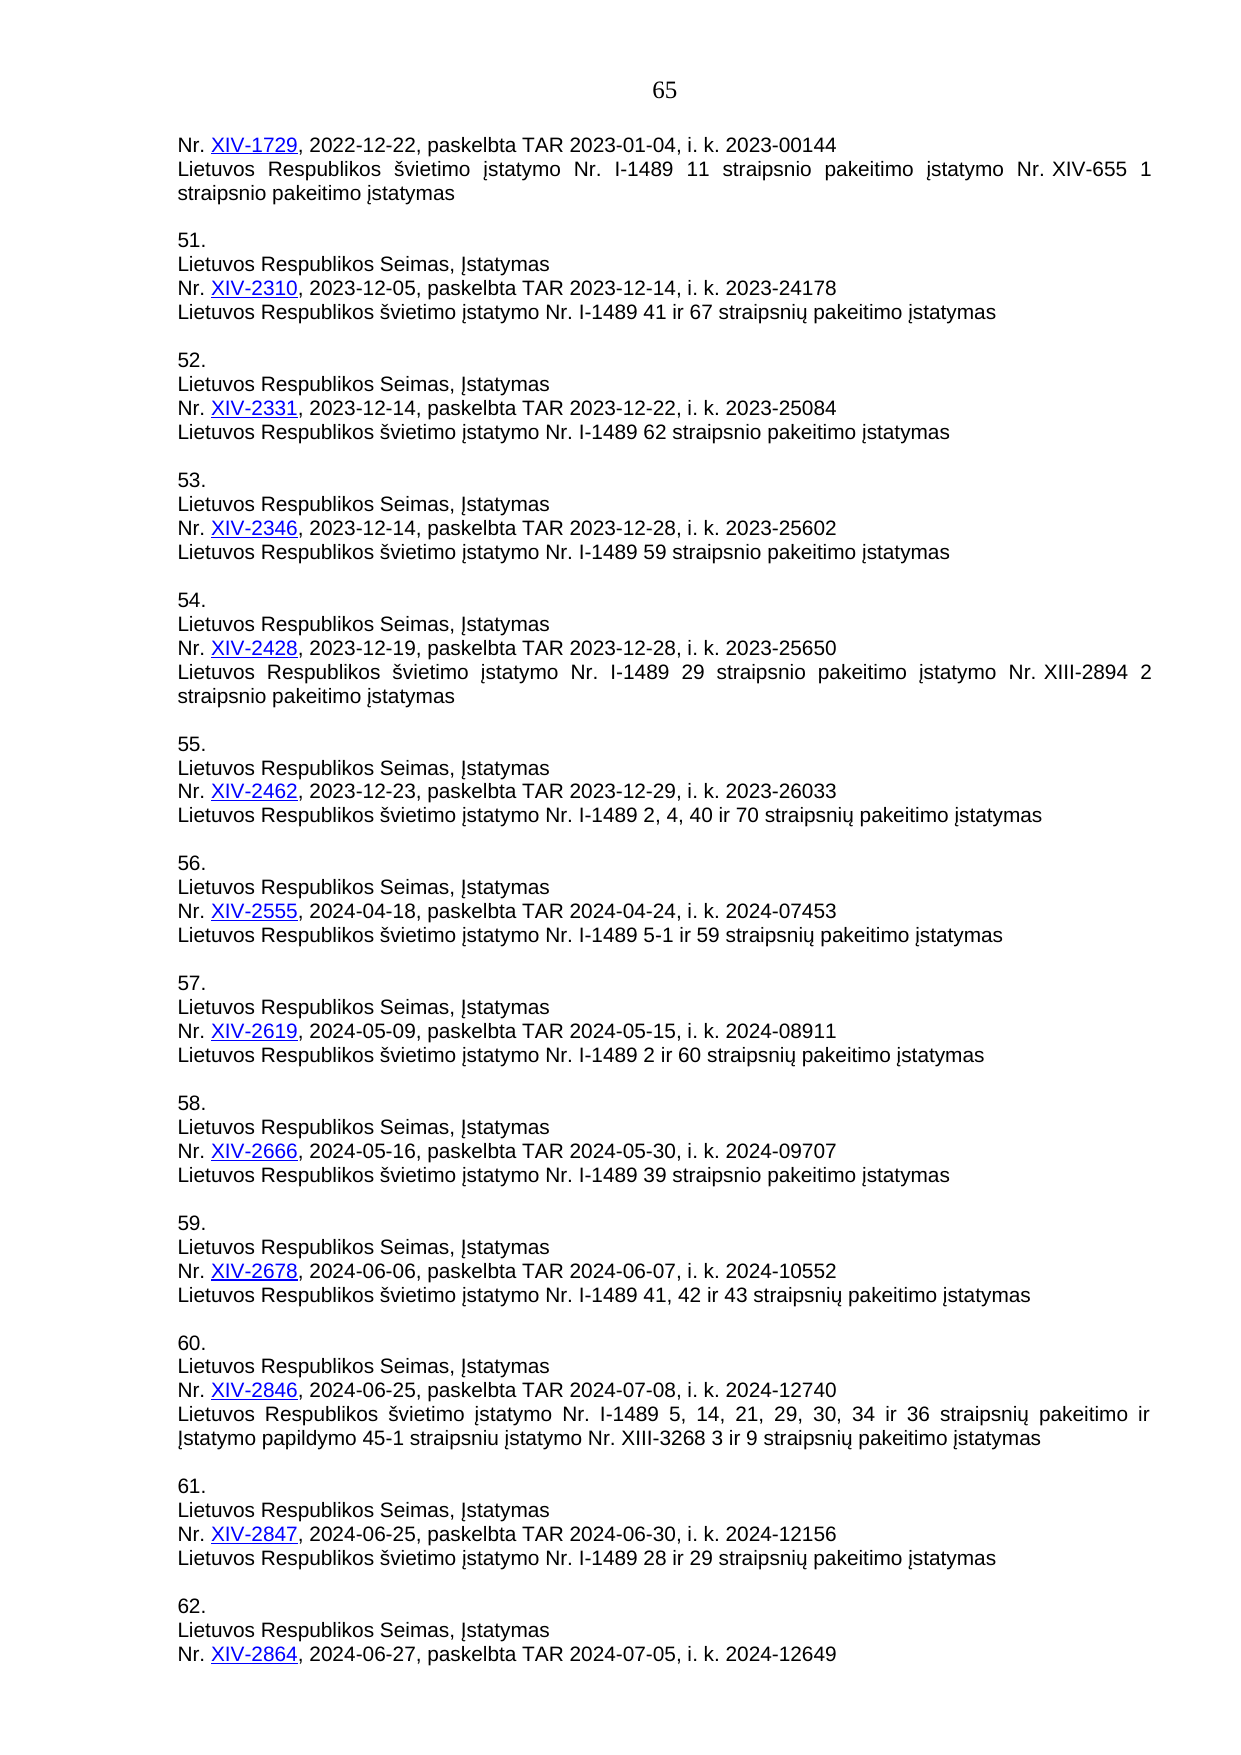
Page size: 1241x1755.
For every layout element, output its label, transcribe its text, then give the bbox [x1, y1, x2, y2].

text Lietuvos Respublikos švietimo įstatymo Nr. I-1489 62 straipsnio pakeitimo įstatymas [177, 420, 1152, 444]
text Nr. XIV-2331, 2023-12-14, paskelbta TAR 2023-12-22, i. k. 2023-25084 [177, 396, 1152, 420]
text Lietuvos Respublikos Seimas, Įstatymas [177, 995, 1152, 1019]
text Lietuvos Respublikos švietimo įstatymo Nr. I-1489 11 straipsnio pakeitimo įstatymo Nr. XIV-655 1 straipsnio pakeitimo įstatymas [177, 156, 1152, 204]
text Lietuvos Respublikos švietimo įstatymo Nr. I-1489 39 straipsnio pakeitimo įstatymas [177, 1163, 1152, 1187]
text 57. [177, 971, 1152, 995]
text Lietuvos Respublikos Seimas, Įstatymas [177, 1354, 1152, 1378]
text Lietuvos Respublikos švietimo įstatymo Nr. I-1489 5, 14, 21, 29, 30, 34 ir 36 straipsnių pakeitimo ir Įstatymo papildymo 45-1 straipsniu įstatymo Nr. XIII-3268 3 ir 9 straipsnių pakeitimo įstatymas [177, 1402, 1152, 1450]
text Nr. XIV-2678, 2024-06-06, paskelbta TAR 2024-06-07, i. k. 2024-10552 [177, 1258, 1152, 1282]
text Lietuvos Respublikos Seimas, Įstatymas [177, 492, 1152, 516]
text Nr. XIV-2864, 2024-06-27, paskelbta TAR 2024-07-05, i. k. 2024-12649 [177, 1642, 1152, 1666]
text Lietuvos Respublikos Seimas, Įstatymas [177, 372, 1152, 396]
text Nr. XIV-2555, 2024-04-18, paskelbta TAR 2024-04-24, i. k. 2024-07453 [177, 899, 1152, 923]
text 56. [177, 851, 1152, 875]
text 58. [177, 1091, 1152, 1115]
text 60. [177, 1330, 1152, 1354]
text Lietuvos Respublikos švietimo įstatymo Nr. I-1489 41, 42 ir 43 straipsnių pakeitimo įstatymas [177, 1282, 1152, 1306]
text Lietuvos Respublikos švietimo įstatymo Nr. I-1489 2, 4, 40 ir 70 straipsnių pakeitimo įstatymas [177, 803, 1152, 827]
text Lietuvos Respublikos Seimas, Įstatymas [177, 875, 1152, 899]
text Nr. XIV-1729, 2022-12-22, paskelbta TAR 2023-01-04, i. k. 2023-00144 [177, 132, 1152, 156]
text Lietuvos Respublikos švietimo įstatymo Nr. I-1489 28 ir 29 straipsnių pakeitimo įstatymas [177, 1546, 1152, 1570]
text Lietuvos Respublikos švietimo įstatymo Nr. I-1489 41 ir 67 straipsnių pakeitimo įstatymas [177, 300, 1152, 324]
text Nr. XIV-2619, 2024-05-09, paskelbta TAR 2024-05-15, i. k. 2024-08911 [177, 1019, 1152, 1043]
text Nr. XIV-2846, 2024-06-25, paskelbta TAR 2024-07-08, i. k. 2024-12740 [177, 1378, 1152, 1402]
text Lietuvos Respublikos Seimas, Įstatymas [177, 1618, 1152, 1642]
text Lietuvos Respublikos Seimas, Įstatymas [177, 1234, 1152, 1258]
text Lietuvos Respublikos Seimas, Įstatymas [177, 755, 1152, 779]
text Lietuvos Respublikos švietimo įstatymo Nr. I-1489 59 straipsnio pakeitimo įstatymas [177, 540, 1152, 564]
text Nr. XIV-2310, 2023-12-05, paskelbta TAR 2023-12-14, i. k. 2023-24178 [177, 276, 1152, 300]
text 53. [177, 468, 1152, 492]
text 55. [177, 731, 1152, 755]
text 52. [177, 348, 1152, 372]
text Nr. XIV-2666, 2024-05-16, paskelbta TAR 2024-05-30, i. k. 2024-09707 [177, 1139, 1152, 1163]
text Lietuvos Respublikos Seimas, Įstatymas [177, 1115, 1152, 1139]
text 61. [177, 1474, 1152, 1498]
text Nr. XIV-2847, 2024-06-25, paskelbta TAR 2024-06-30, i. k. 2024-12156 [177, 1522, 1152, 1546]
text Lietuvos Respublikos Seimas, Įstatymas [177, 1498, 1152, 1522]
text Lietuvos Respublikos Seimas, Įstatymas [177, 252, 1152, 276]
text Lietuvos Respublikos švietimo įstatymo Nr. I-1489 29 straipsnio pakeitimo įstatymo Nr. XIII-2894 2 straipsnio pakeitimo įstatymas [177, 659, 1152, 707]
text 54. [177, 588, 1152, 612]
text 51. [177, 228, 1152, 252]
text Lietuvos Respublikos švietimo įstatymo Nr. I-1489 5-1 ir 59 straipsnių pakeitimo įstatymas [177, 923, 1152, 947]
text Nr. XIV-2346, 2023-12-14, paskelbta TAR 2023-12-28, i. k. 2023-25602 [177, 516, 1152, 540]
text Lietuvos Respublikos Seimas, Įstatymas [177, 612, 1152, 636]
text 59. [177, 1211, 1152, 1234]
text Lietuvos Respublikos švietimo įstatymo Nr. I-1489 2 ir 60 straipsnių pakeitimo įstatymas [177, 1043, 1152, 1067]
text 62. [177, 1594, 1152, 1618]
text Nr. XIV-2462, 2023-12-23, paskelbta TAR 2023-12-29, i. k. 2023-26033 [177, 779, 1152, 803]
text Nr. XIV-2428, 2023-12-19, paskelbta TAR 2023-12-28, i. k. 2023-25650 [177, 636, 1152, 659]
